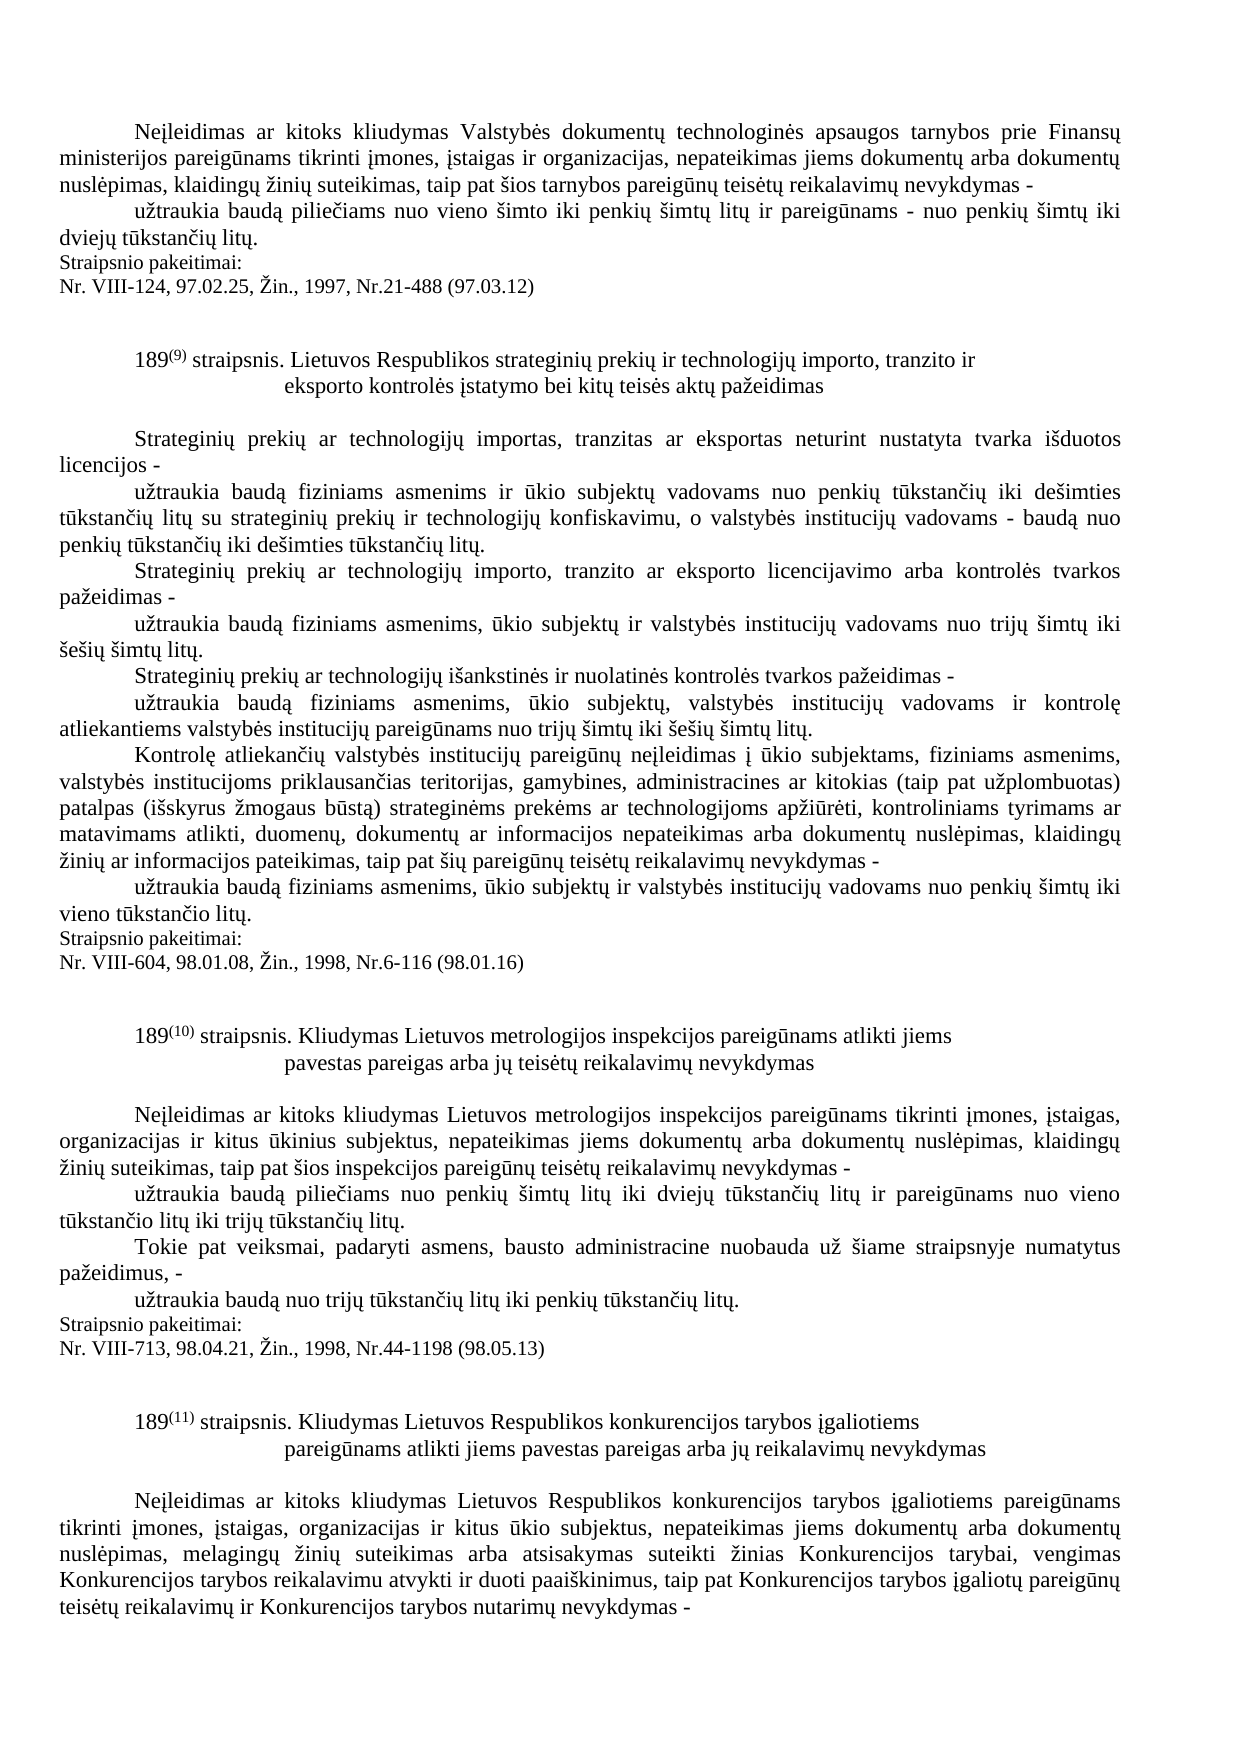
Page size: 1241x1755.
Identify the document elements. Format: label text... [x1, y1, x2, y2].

text 189(9) straipsnis. Lietuvos Respublikos strateginių prekių ir technologijų importo, tranzito ir [134, 346, 1122, 372]
text užtraukia baudą piliečiams nuo penkių šimtų litų iki dviejų tūkstančių litų ir pareigūnams nuo vieno tūkstančio litų iki trijų tūkstančių litų. [59, 1180, 1122, 1233]
text pavestas pareigas arba jų teisėtų reikalavimų nevykdymas [209, 1048, 1122, 1075]
text užtraukia baudą fiziniams asmenims ir ūkio subjektų vadovams nuo penkių tūkstančių iki dešimties tūkstančių litų su strateginių prekių ir technologijų konfiskavimu, o valstybės institucijų vadovams - baudą nuo penkių tūkstančių iki dešimties tūkstančių litų. [59, 478, 1122, 557]
text užtraukia baudą fiziniams asmenims, ūkio subjektų ir valstybės institucijų vadovams nuo penkių šimtų iki vieno tūkstančio litų. [59, 873, 1122, 926]
text užtraukia baudą fiziniams asmenims, ūkio subjektų ir valstybės institucijų vadovams nuo trijų šimtų iki šešių šimtų litų. [59, 610, 1122, 662]
text Straipsnio pakeitimai: [59, 1312, 1122, 1336]
text užtraukia baudą piliečiams nuo vieno šimto iki penkių šimtų litų ir pareigūnams - nuo penkių šimtų iki dviejų tūkstančių litų. [59, 197, 1122, 250]
text užtraukia baudą nuo trijų tūkstančių litų iki penkių tūkstančių litų. [59, 1286, 1122, 1312]
text Tokie pat veiksmai, padaryti asmens, bausto administracine nuobauda už šiame straipsnyje numatytus pažeidimus, - [59, 1233, 1122, 1286]
text Neįleidimas ar kitoks kliudymas Lietuvos metrologijos inspekcijos pareigūnams tikrinti įmones, įstaigas, organizacijas ir kitus ūkinius subjektus, nepateikimas jiems dokumentų arba dokumentų nuslėpimas, klaidingų žinių suteikimas, taip pat šios inspekcijos pareigūnų teisėtų reikalavimų nevykdymas - [59, 1101, 1122, 1180]
text Nr. VIII-713, 98.04.21, Žin., 1998, Nr.44-1198 (98.05.13) [59, 1336, 1122, 1360]
text Nr. VIII-124, 97.02.25, Žin., 1997, Nr.21-488 (97.03.12) [59, 274, 1122, 298]
text eksporto kontrolės įstatymo bei kitų teisės aktų pažeidimas [284, 372, 1122, 399]
text Nr. VIII-604, 98.01.08, Žin., 1998, Nr.6-116 (98.01.16) [59, 950, 1122, 974]
text Straipsnio pakeitimai: [59, 250, 1122, 274]
text pareigūnams atlikti jiems pavestas pareigas arba jų reikalavimų nevykdymas [284, 1435, 1122, 1461]
text Strateginių prekių ar technologijų importo, tranzito ar eksporto licencijavimo arba kontrolės tvarkos pažeidimas - [59, 557, 1122, 610]
text užtraukia baudą fiziniams asmenims, ūkio subjektų, valstybės institucijų vadovams ir kontrolę atliekantiems valstybės institucijų pareigūnams nuo trijų šimtų iki šešių šimtų litų. [59, 689, 1122, 741]
text Neįleidimas ar kitoks kliudymas Valstybės dokumentų technologinės apsaugos tarnybos prie Finansų ministerijos pareigūnams tikrinti įmones, įstaigas ir organizacijas, nepateikimas jiems dokumentų arba dokumentų nuslėpimas, klaidingų žinių suteikimas, taip pat šios tarnybos pareigūnų teisėtų reikalavimų nevykdymas - [59, 118, 1122, 197]
text Straipsnio pakeitimai: [59, 926, 1122, 950]
text Strateginių prekių ar technologijų išankstinės ir nuolatinės kontrolės tvarkos pažeidimas - [59, 662, 1122, 689]
text Kontrolę atliekančių valstybės institucijų pareigūnų neįleidimas į ūkio subjektams, fiziniams asmenims, valstybės institucijoms priklausančias teritorijas, gamybines, administracines ar kitokias (taip pat užplombuotas) patalpas (išskyrus žmogaus būstą) strateginėms prekėms ar technologijoms apžiūrėti, kontroliniams tyrimams ar matavimams atlikti, duomenų, dokumentų ar informacijos nepateikimas arba dokumentų nuslėpimas, klaidingų žinių ar informacijos pateikimas, taip pat šių pareigūnų teisėtų reikalavimų nevykdymas - [59, 741, 1122, 873]
text 189(10) straipsnis. Kliudymas Lietuvos metrologijos inspekcijos pareigūnams atlikti jiems [59, 1022, 1122, 1048]
text 189(11) straipsnis. Kliudymas Lietuvos Respublikos konkurencijos tarybos įgaliotiems [134, 1408, 1122, 1435]
text Strateginių prekių ar technologijų importas, tranzitas ar eksportas neturint nustatyta tvarka išduotos licencijos - [59, 425, 1122, 478]
text Neįleidimas ar kitoks kliudymas Lietuvos Respublikos konkurencijos tarybos įgaliotiems pareigūnams tikrinti įmones, įstaigas, organizacijas ir kitus ūkio subjektus, nepateikimas jiems dokumentų arba dokumentų nuslėpimas, melagingų žinių suteikimas arba atsisakymas suteikti žinias Konkurencijos tarybai, vengimas Konkurencijos tarybos reikalavimu atvykti ir duoti paaiškinimus, taip pat Konkurencijos tarybos įgaliotų pareigūnų teisėtų reikalavimų ir Konkurencijos tarybos nutarimų nevykdymas - [59, 1487, 1122, 1619]
